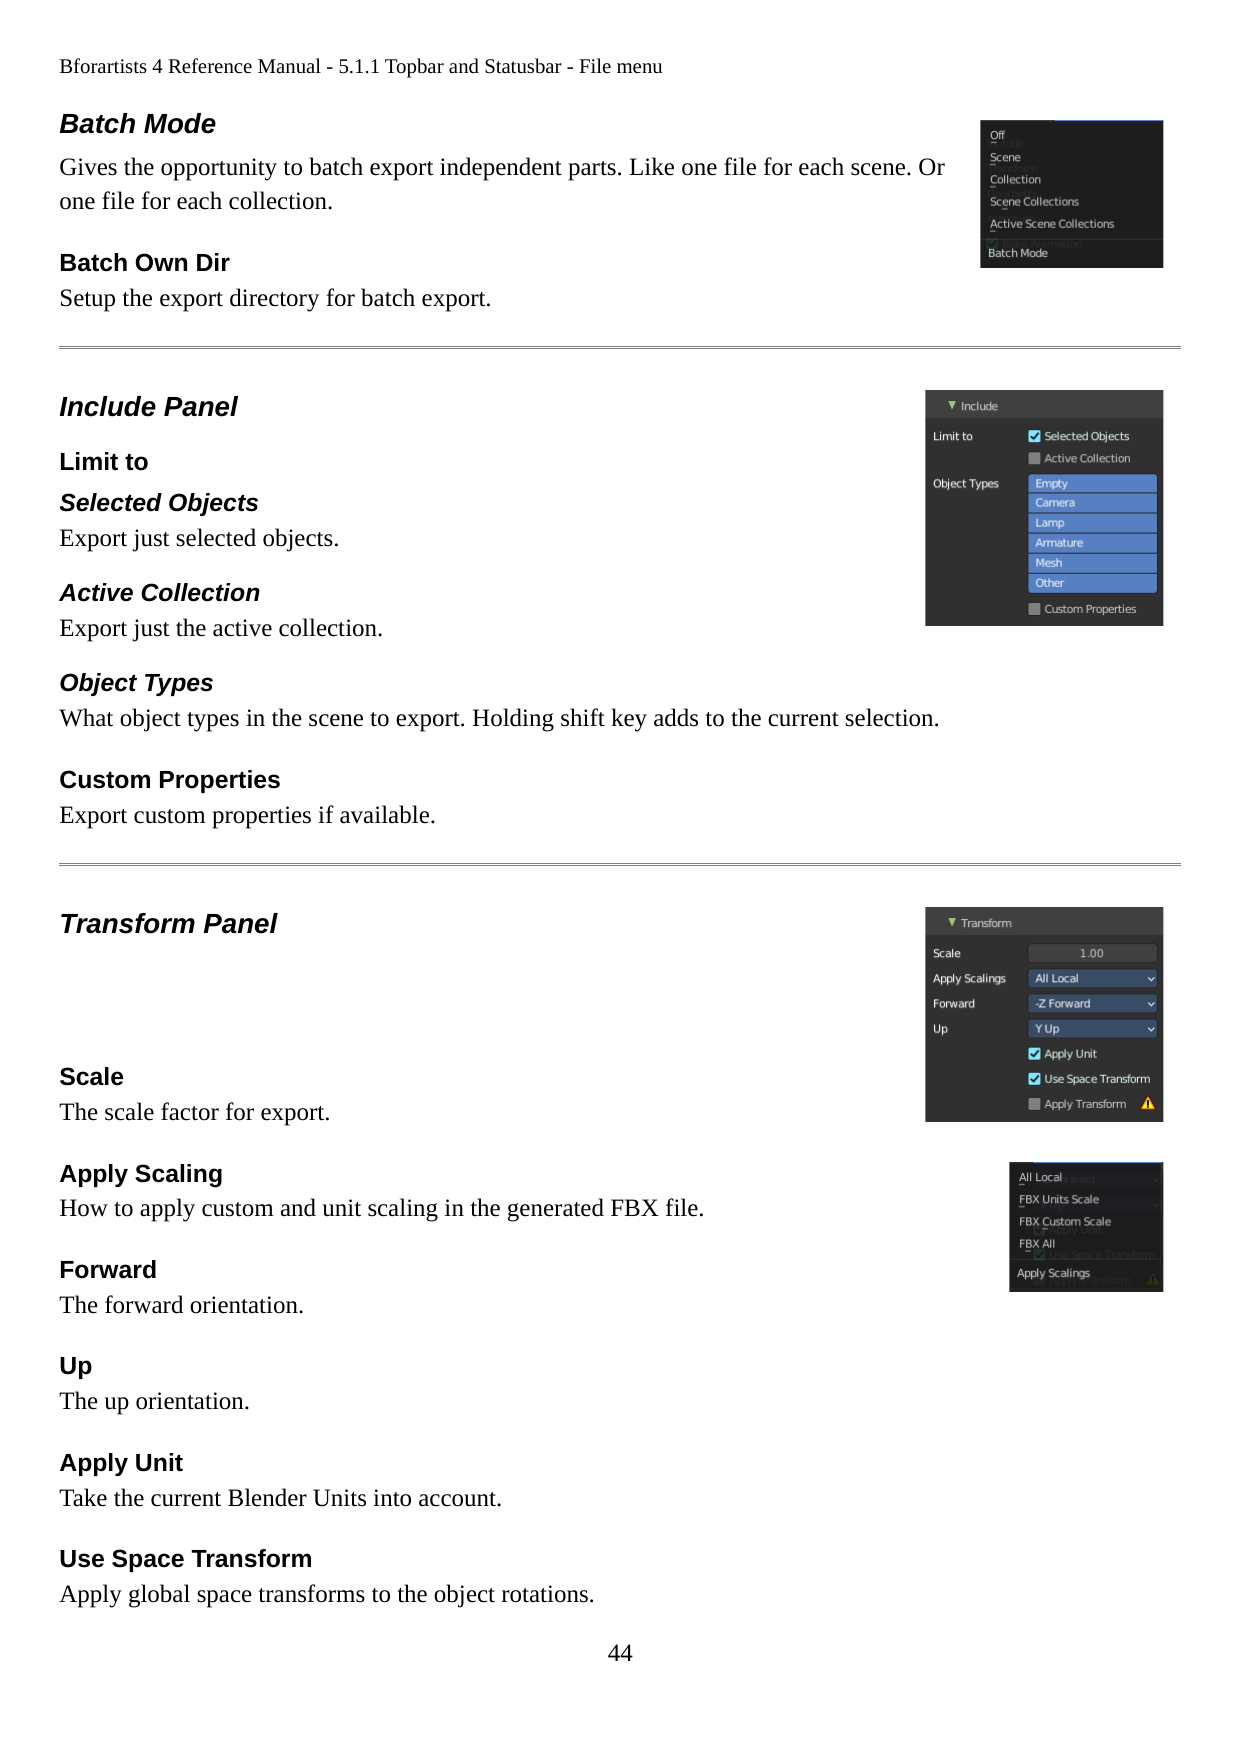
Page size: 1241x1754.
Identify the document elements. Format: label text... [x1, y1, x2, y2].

text The scale factor for export. [59, 1097, 1181, 1126]
subtitle Use Space Transform [59, 1544, 1181, 1573]
subtitle Apply Scaling [59, 1159, 1181, 1187]
text Export just selected objects. [59, 523, 925, 552]
picture [925, 907, 1164, 1122]
subtitle Limit to [59, 447, 925, 476]
subtitle Object Types [59, 668, 1181, 697]
text Export custom properties if available. [59, 800, 1181, 828]
subtitle Apply Unit [59, 1448, 1181, 1476]
subtitle [1164, 447, 1181, 476]
text Setup the export directory for batch export. [59, 283, 1181, 311]
subtitle Active Collection [59, 578, 925, 607]
text The up orientation. [59, 1386, 1181, 1415]
text What object types in the scene to export. Holding shift key adds to the current selection. [59, 703, 1181, 732]
text Apply global space transforms to the object rotations. [59, 1579, 1181, 1608]
subtitle Include Panel [59, 390, 925, 422]
subtitle Selected Objects [59, 488, 925, 517]
picture [925, 390, 1164, 626]
subtitle [1164, 578, 1181, 607]
text Take the current Blender Units into account. [59, 1483, 1181, 1511]
subtitle Scale [59, 1062, 925, 1091]
subtitle [1164, 907, 1181, 939]
subtitle Batch Mode [59, 107, 1181, 139]
text How to apply custom and unit scaling in the generated FBX file. [59, 1193, 1009, 1222]
subtitle Batch Own Dir [59, 248, 1181, 276]
subtitle Custom Properties [59, 765, 1181, 793]
text The forward orientation. [59, 1290, 1181, 1319]
subtitle Forward [59, 1255, 1009, 1284]
subtitle [1164, 1255, 1181, 1284]
subtitle Up [59, 1351, 1181, 1380]
subtitle Transform Panel [59, 907, 925, 939]
text Gives the opportunity to batch export independent parts. Like one file for each scene. Or one file for each collection. [59, 152, 980, 215]
text Export just the active collection. [59, 613, 1181, 642]
subtitle [1164, 1062, 1181, 1091]
subtitle [1164, 488, 1181, 517]
picture [980, 120, 1164, 268]
picture [1009, 1162, 1164, 1292]
subtitle [1164, 390, 1181, 422]
